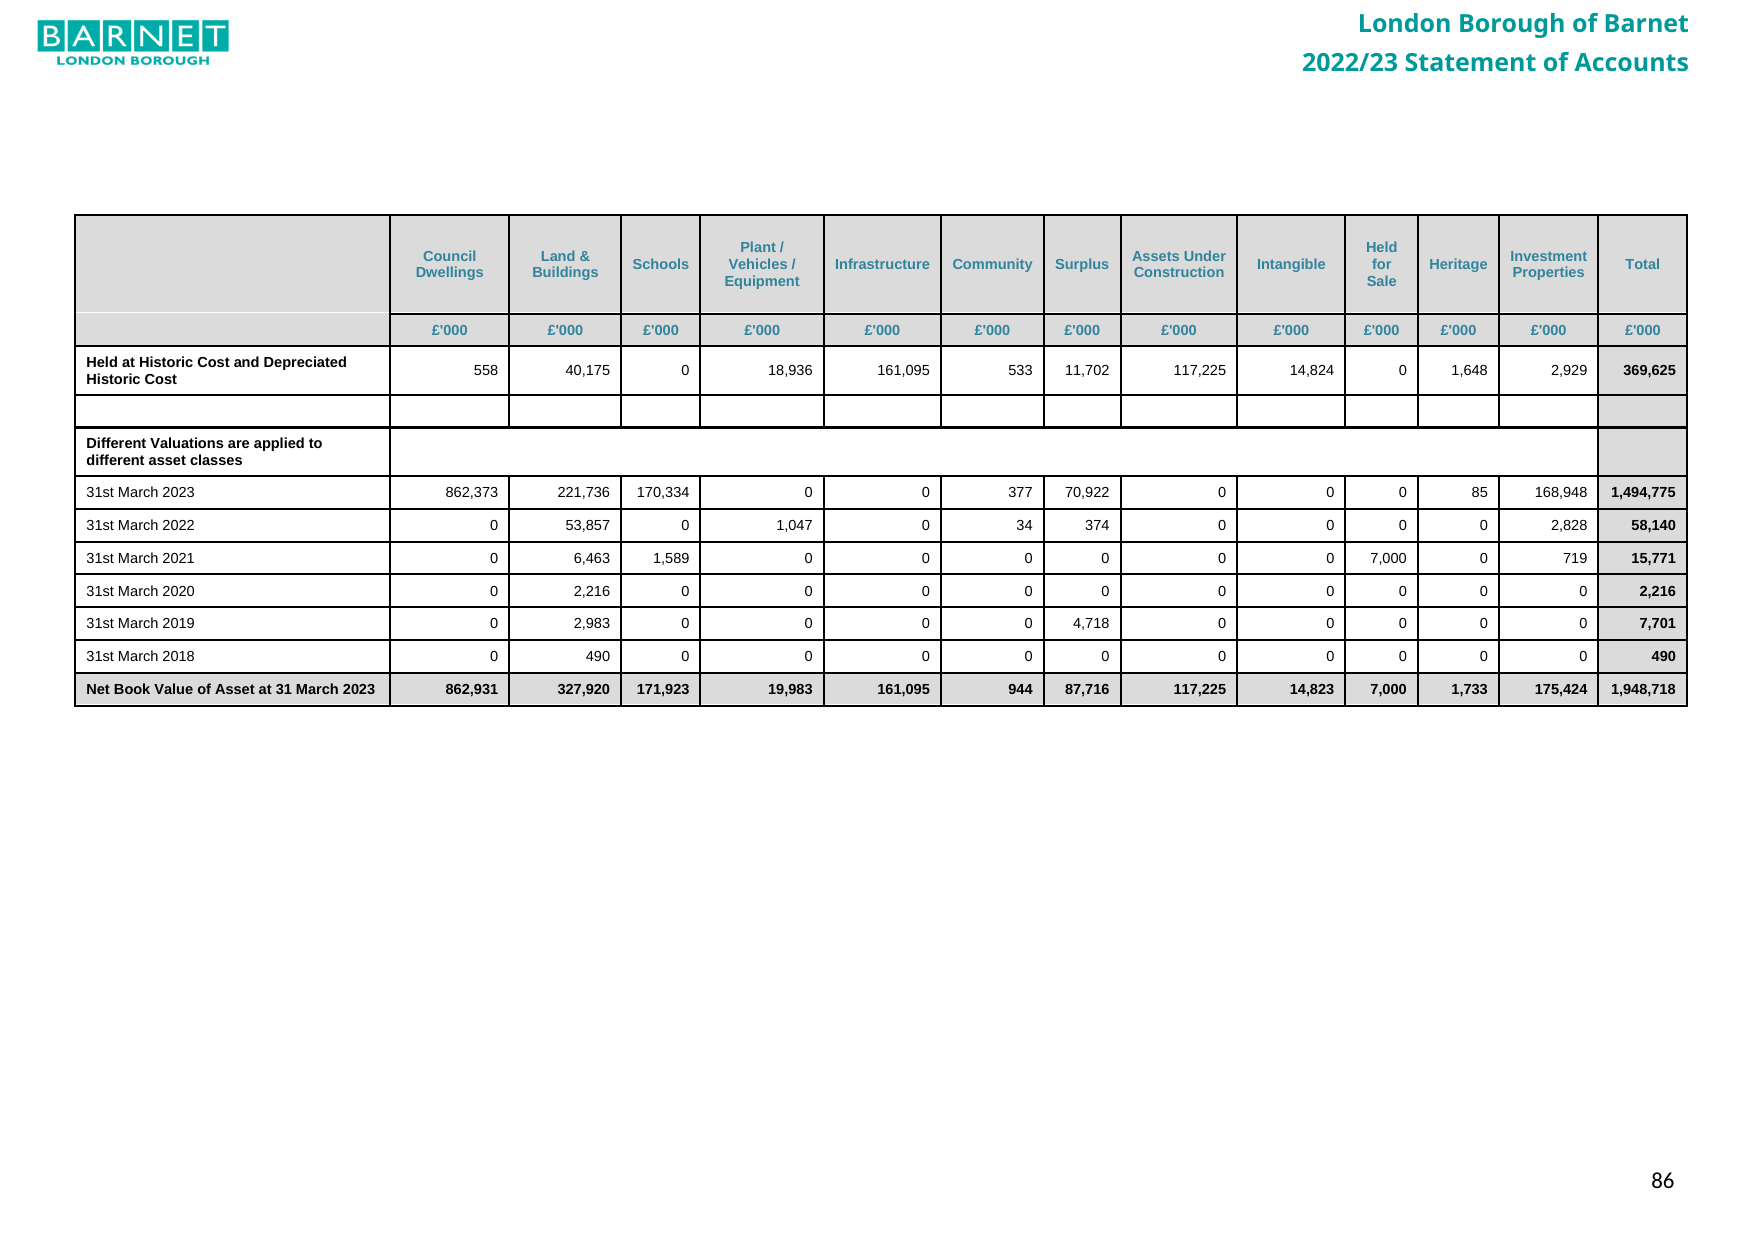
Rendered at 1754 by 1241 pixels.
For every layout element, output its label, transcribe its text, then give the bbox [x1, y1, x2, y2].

table_cell £'000 [622, 315, 699, 345]
table_cell 0 [825, 510, 940, 541]
table_cell £'000 [510, 315, 620, 345]
table_cell 0 [1045, 641, 1120, 672]
table_cell £'000 [825, 315, 940, 345]
table_cell 1,494,775 [1599, 477, 1686, 508]
table_cell 0 [701, 543, 823, 573]
table_cell 0 [1045, 543, 1120, 573]
table_cell [391, 396, 508, 426]
table_cell 944 [942, 674, 1043, 704]
table_cell 0 [1419, 543, 1498, 573]
table_cell £'000 [942, 315, 1043, 345]
table_cell 0 [1419, 510, 1498, 541]
table_cell 0 [825, 641, 940, 672]
table_cell 18,936 [701, 347, 823, 394]
table_cell [1122, 396, 1236, 426]
table_header Intangible [1238, 216, 1344, 312]
table_cell 0 [391, 608, 508, 639]
table_cell 171,923 [622, 674, 699, 704]
table_cell [825, 396, 940, 426]
table_cell 175,424 [1500, 674, 1597, 704]
table_cell 0 [701, 641, 823, 672]
table_cell 0 [1346, 477, 1417, 508]
table_cell 0 [1122, 608, 1236, 639]
table_cell 0 [1419, 608, 1498, 639]
table_header Community [942, 216, 1043, 312]
table_cell [391, 429, 1597, 475]
table_cell 0 [825, 543, 940, 573]
table_cell 161,095 [825, 347, 940, 394]
table_cell [1500, 396, 1597, 426]
table_cell 0 [1500, 575, 1597, 606]
table_cell 0 [622, 347, 699, 394]
table_cell 0 [1346, 641, 1417, 672]
table_cell £'000 [1599, 315, 1686, 345]
table_cell 558 [391, 347, 508, 394]
table_cell 490 [1599, 641, 1686, 672]
table_cell 6,463 [510, 543, 620, 573]
table_cell 2,983 [510, 608, 620, 639]
table_cell 31st March 2021 [76, 543, 389, 573]
table_cell 31st March 2023 [76, 477, 389, 508]
table_cell £'000 [1346, 315, 1417, 345]
table_header Total [1599, 216, 1686, 312]
table_cell [1419, 396, 1498, 426]
table_cell [701, 396, 823, 426]
table_cell 0 [391, 543, 508, 573]
table_cell 0 [1238, 477, 1344, 508]
table_cell [1599, 396, 1686, 426]
table_cell 14,823 [1238, 674, 1344, 704]
table_cell 0 [825, 477, 940, 508]
table_cell £'000 [1045, 315, 1120, 345]
table_cell 58,140 [1599, 510, 1686, 541]
table_cell [76, 313, 389, 345]
table_header Plant / Vehicles / Equipment [701, 216, 823, 312]
table_cell 53,857 [510, 510, 620, 541]
table_cell 117,225 [1122, 347, 1236, 394]
table_cell 327,920 [510, 674, 620, 704]
table_cell 1,589 [622, 543, 699, 573]
table_cell 0 [622, 510, 699, 541]
table_cell 7,000 [1346, 543, 1417, 573]
table_cell 0 [701, 575, 823, 606]
table_cell 31st March 2019 [76, 608, 389, 639]
table_cell 0 [391, 575, 508, 606]
table_cell 117,225 [1122, 674, 1236, 704]
table_cell 374 [1045, 510, 1120, 541]
table_cell 0 [1238, 575, 1344, 606]
table_cell 2,216 [1599, 575, 1686, 606]
table_cell 2,929 [1500, 347, 1597, 394]
table_cell 0 [942, 608, 1043, 639]
table_cell 168,948 [1500, 477, 1597, 508]
table_header Schools [622, 216, 699, 312]
table_cell 31st March 2020 [76, 575, 389, 606]
table_cell 221,736 [510, 477, 620, 508]
table_header Land & Buildings [510, 216, 620, 312]
table_cell 533 [942, 347, 1043, 394]
table_cell 15,771 [1599, 543, 1686, 573]
table_cell 0 [1346, 510, 1417, 541]
table_cell 7,701 [1599, 608, 1686, 639]
table_cell [1346, 396, 1417, 426]
table_cell 161,095 [825, 674, 940, 704]
table_cell £'000 [1419, 315, 1498, 345]
table_cell 1,948,718 [1599, 674, 1686, 704]
table_cell 31st March 2022 [76, 510, 389, 541]
table_cell 87,716 [1045, 674, 1120, 704]
table_cell 85 [1419, 477, 1498, 508]
table_cell 0 [391, 510, 508, 541]
table_cell 0 [1238, 641, 1344, 672]
table_cell 0 [1346, 575, 1417, 606]
table_cell 0 [1346, 608, 1417, 639]
table_cell 0 [1238, 510, 1344, 541]
table_header Assets Under Construction [1122, 216, 1236, 312]
table_cell 377 [942, 477, 1043, 508]
table_cell 4,718 [1045, 608, 1120, 639]
table_cell 1,648 [1419, 347, 1498, 394]
table_cell 31st March 2018 [76, 641, 389, 672]
table_cell 719 [1500, 543, 1597, 573]
table_cell 0 [825, 575, 940, 606]
table_cell 1,733 [1419, 674, 1498, 704]
table_cell 14,824 [1238, 347, 1344, 394]
table_cell 0 [1346, 347, 1417, 394]
table_cell 0 [701, 608, 823, 639]
table_header Council Dwellings [391, 216, 508, 312]
table_cell 862,373 [391, 477, 508, 508]
table_cell 0 [942, 641, 1043, 672]
table_cell [510, 396, 620, 426]
table_cell 0 [942, 575, 1043, 606]
table_cell 0 [622, 641, 699, 672]
table_header [76, 216, 389, 312]
table_cell 11,702 [1045, 347, 1120, 394]
table_cell 34 [942, 510, 1043, 541]
table_header Held for Sale [1346, 216, 1417, 312]
table_cell 0 [1419, 575, 1498, 606]
table_cell £'000 [701, 315, 823, 345]
table_header Investment Properties [1500, 216, 1597, 312]
table_cell Held at Historic Cost and Depreciated Historic Cost [76, 347, 389, 394]
table_cell 0 [1500, 608, 1597, 639]
table_cell 0 [1500, 641, 1597, 672]
table_cell [1238, 396, 1344, 426]
table_cell £'000 [1238, 315, 1344, 345]
table_cell 0 [1045, 575, 1120, 606]
table_cell 170,334 [622, 477, 699, 508]
table_cell 40,175 [510, 347, 620, 394]
table_cell 490 [510, 641, 620, 672]
table_cell Net Book Value of Asset at 31 March 2023 [76, 674, 389, 704]
table_header Surplus [1045, 216, 1120, 312]
table_cell 862,931 [391, 674, 508, 704]
table_cell [76, 396, 389, 426]
table_header Heritage [1419, 216, 1498, 312]
table_cell 0 [622, 608, 699, 639]
table_cell 0 [1238, 608, 1344, 639]
table_cell [622, 396, 699, 426]
table_cell 0 [622, 575, 699, 606]
table_cell Different Valuations are applied to different asset classes [76, 429, 389, 475]
table_cell [1045, 396, 1120, 426]
table_cell 70,922 [1045, 477, 1120, 508]
table_header Infrastructure [825, 216, 940, 312]
table_cell 0 [1122, 543, 1236, 573]
table_cell [1599, 429, 1686, 475]
table_cell 0 [1122, 641, 1236, 672]
table_cell 2,216 [510, 575, 620, 606]
table_cell 0 [1238, 543, 1344, 573]
table_cell 7,000 [1346, 674, 1417, 704]
table_cell £'000 [1500, 315, 1597, 345]
table_cell 19,983 [701, 674, 823, 704]
table_cell 2,828 [1500, 510, 1597, 541]
table_cell 0 [1419, 641, 1498, 672]
table_cell 1,047 [701, 510, 823, 541]
table_cell 0 [1122, 575, 1236, 606]
table_cell 0 [701, 477, 823, 508]
table_cell £'000 [1122, 315, 1236, 345]
table_cell 0 [825, 608, 940, 639]
table_cell 0 [1122, 477, 1236, 508]
table_cell 0 [391, 641, 508, 672]
table_cell 369,625 [1599, 347, 1686, 394]
table_cell 0 [1122, 510, 1236, 541]
table_cell £'000 [391, 315, 508, 345]
table_cell 0 [942, 543, 1043, 573]
table_cell [942, 396, 1043, 426]
